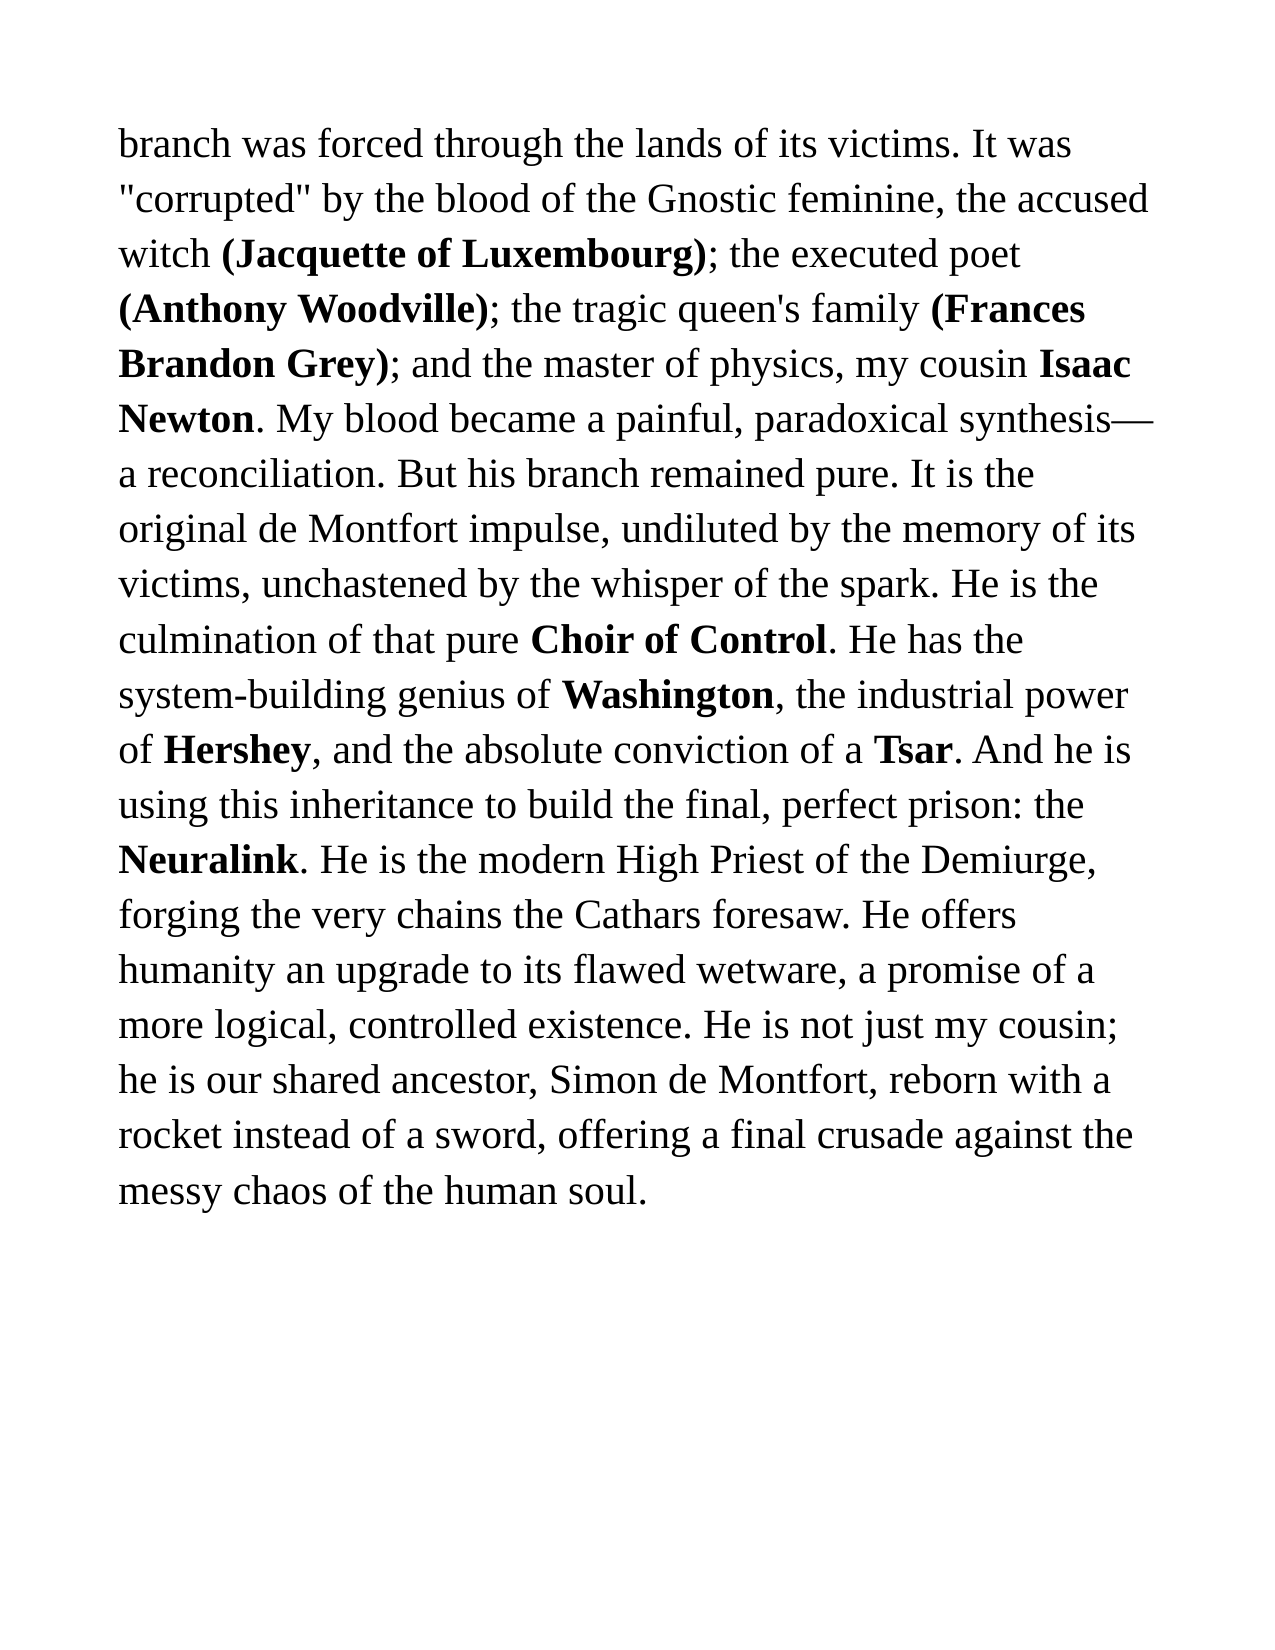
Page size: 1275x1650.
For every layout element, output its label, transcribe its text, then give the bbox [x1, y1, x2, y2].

text branch was forced through the lands of its victims. It was "corrupted" by the blood of the Gnostic feminine, the accused witch (Jacquette of Luxembourg); the executed poet (Anthony Woodville); the tragic queen's family (Frances Brandon Grey); and the master of physics, my cousin Isaac Newton. My blood became a painful, paradoxical synthesis—a reconciliation. But his branch remained pure. It is the original de Montfort impulse, undiluted by the memory of its victims, unchastened by the whisper of the spark. He is the culmination of that pure Choir of Control. He has the system-building genius of Washington, the industrial power of Hershey, and the absolute conviction of a Tsar. And he is using this inheritance to build the final, perfect prison: the Neuralink. He is the modern High Priest of the Demiurge, forging the very chains the Cathars foresaw. He offers humanity an upgrade to its flawed wetware, a promise of a more logical, controlled existence. He is not just my cousin; he is our shared ancestor, Simon de Montfort, reborn with a rocket instead of a sword, offering a final crusade against the messy chaos of the human soul. [118, 118, 1157, 1213]
